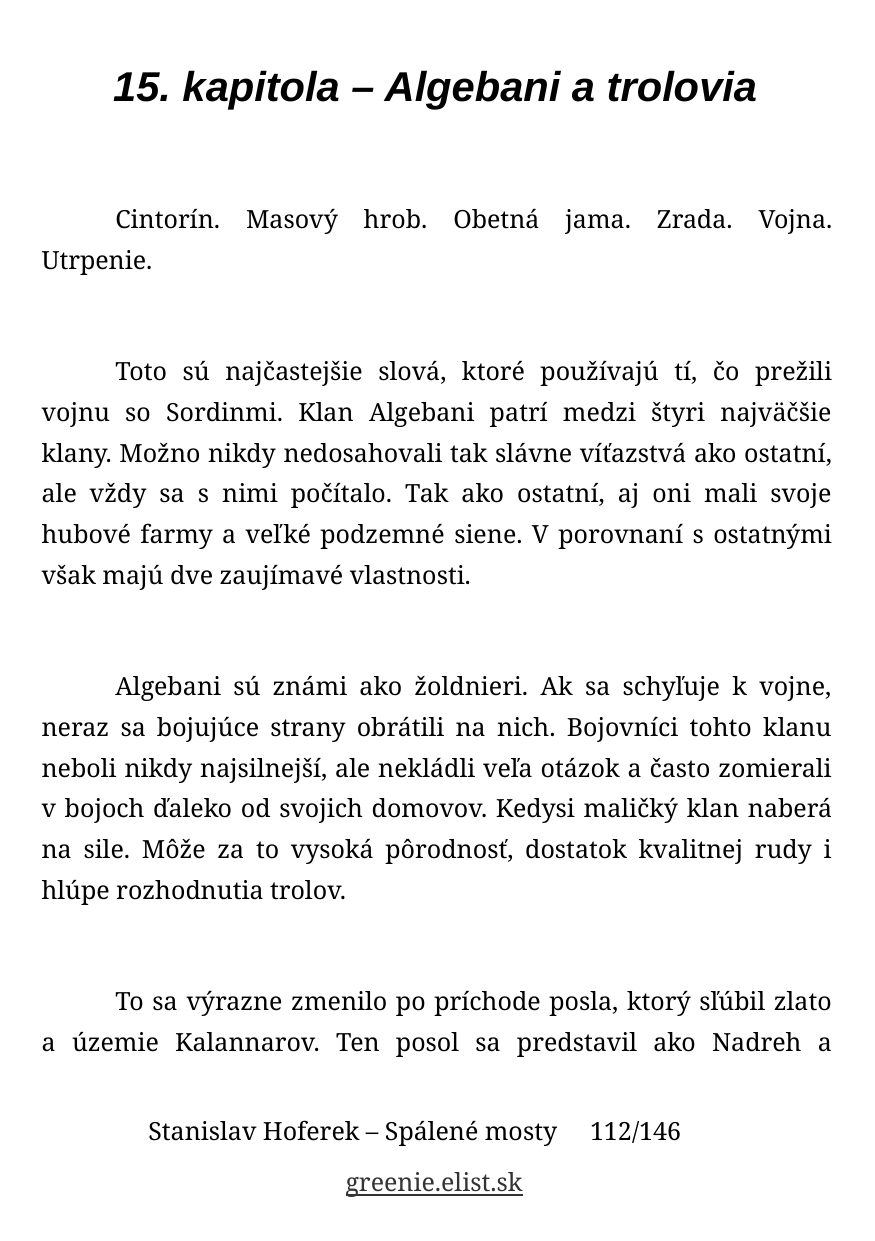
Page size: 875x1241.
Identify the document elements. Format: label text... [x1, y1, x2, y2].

text Toto sú najčastejšie slová, ktoré používajú tí, čo prežili vojnu so Sordinmi. Klan Algebani patrí medzi štyri najväčšie klany. Možno nikdy nedosahovali tak slávne víťazstvá ako ostatní, ale vždy sa s nimi počítalo. Tak ako ostatní, aj oni mali svoje hubové farmy a veľké podzemné siene. V porovnaní s ostatnými však majú dve zaujímavé vlastnosti. [41, 354, 833, 592]
text Cintorín. Masový hrob. Obetná jama. Zrada. Vojna. Utrpenie. [41, 202, 833, 277]
text To sa výrazne zmenilo po príchode posla, ktorý sľúbil zlato a územie Kalannarov. Ten posol sa predstavil ako Nadreh a [41, 984, 833, 1058]
subtitle 15. kapitola – Algebani a trolovia [41, 62, 833, 110]
text Algebani sú známi ako žoldnieri. Ak sa schyľuje k vojne, neraz sa bojujúce strany obrátili na nich. Bojovníci tohto klanu neboli nikdy najsilnejší, ale nekládli veľa otázok a často zomierali v bojoch ďaleko od svojich domovov. Kedysi maličký klan naberá na sile. Môže za to vysoká pôrodnosť, dostatok kvalitnej rudy i hlúpe rozhodnutia trolov. [41, 669, 833, 907]
